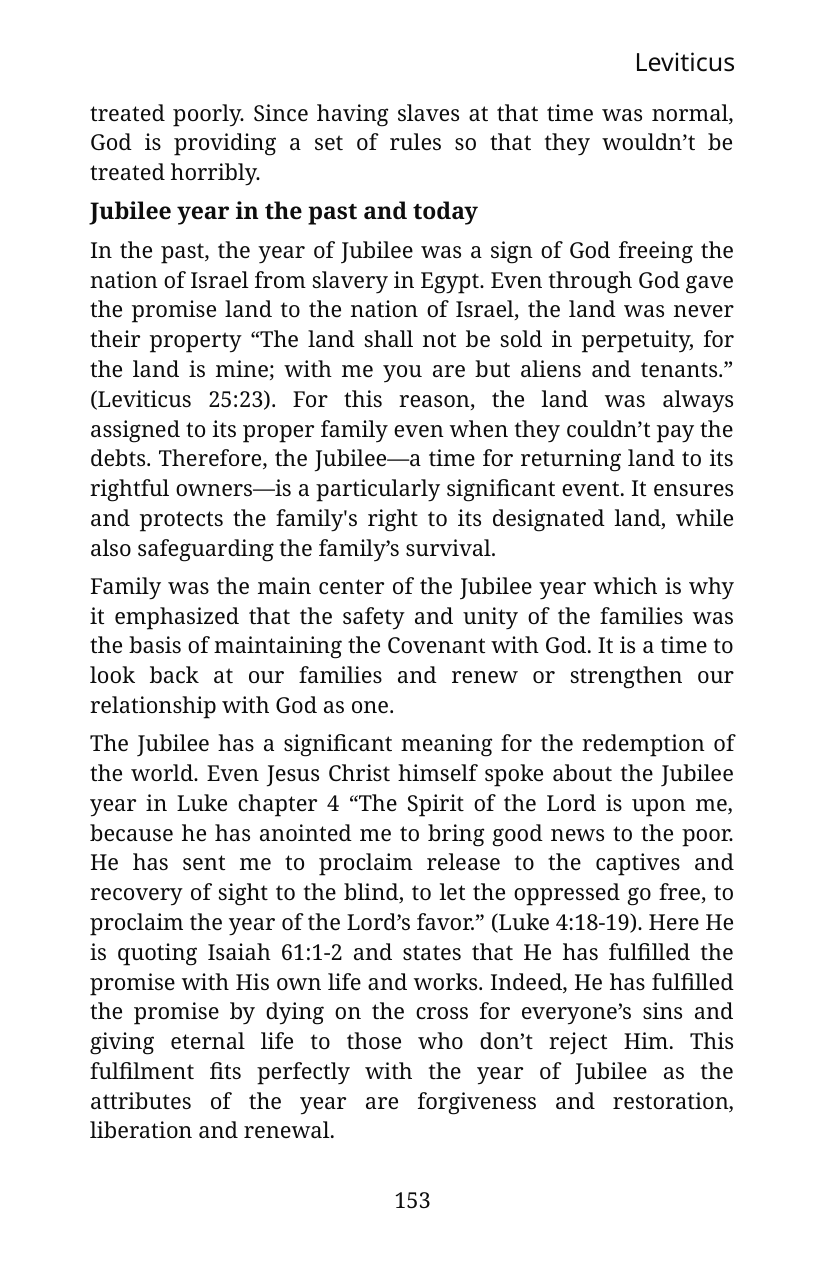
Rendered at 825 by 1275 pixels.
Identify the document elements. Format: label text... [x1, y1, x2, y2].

text In the past, the year of Jubilee was a sign of God freeing the nation of Israel from slavery in Egypt. Even through God gave the promise land to the nation of Israel, the land was never their property “The land shall not be sold in perpetuity, for the land is mine; with me you are but aliens and tenants.” (Leviticus 25:23). For this reason, the land was always assigned to its proper family even when they couldn’t pay the debts. Therefore, the Jubilee—a time for returning land to its rightful owners—is a particularly significant event. It ensures and protects the family's right to its designated land, while also safeguarding the family’s survival. [90, 235, 735, 562]
text The Jubilee has a significant meaning for the redemption of the world. Even Jesus Christ himself spoke about the Jubilee year in Luke chapter 4 “The Spirit of the Lord is upon me, because he has anointed me to bring good news to the poor. He has sent me to proclaim release to the captives and recovery of sight to the blind, to let the oppressed go free, to proclaim the year of the Lord’s favor.” (Luke 4:18-19). Here He is quoting Isaiah 61:1-2 and states that He has fulfilled the promise with His own life and works. Indeed, He has fulfilled the promise by dying on the cross for everyone’s sins and giving eternal life to those who don’t reject Him. This fulfilment fits perfectly with the year of Jubilee as the attributes of the year are forgiveness and restoration, liberation and renewal. [90, 728, 735, 1145]
text Family was the main center of the Jubilee year which is why it emphasized that the safety and unity of the families was the basis of maintaining the Covenant with God. It is a time to look back at our families and renew or strengthen our relationship with God as one. [90, 571, 735, 720]
text treated poorly. Since having slaves at that time was normal, God is providing a set of rules so that they wouldn’t be treated horribly. [90, 97, 735, 187]
text Jubilee year in the past and today [90, 195, 735, 226]
